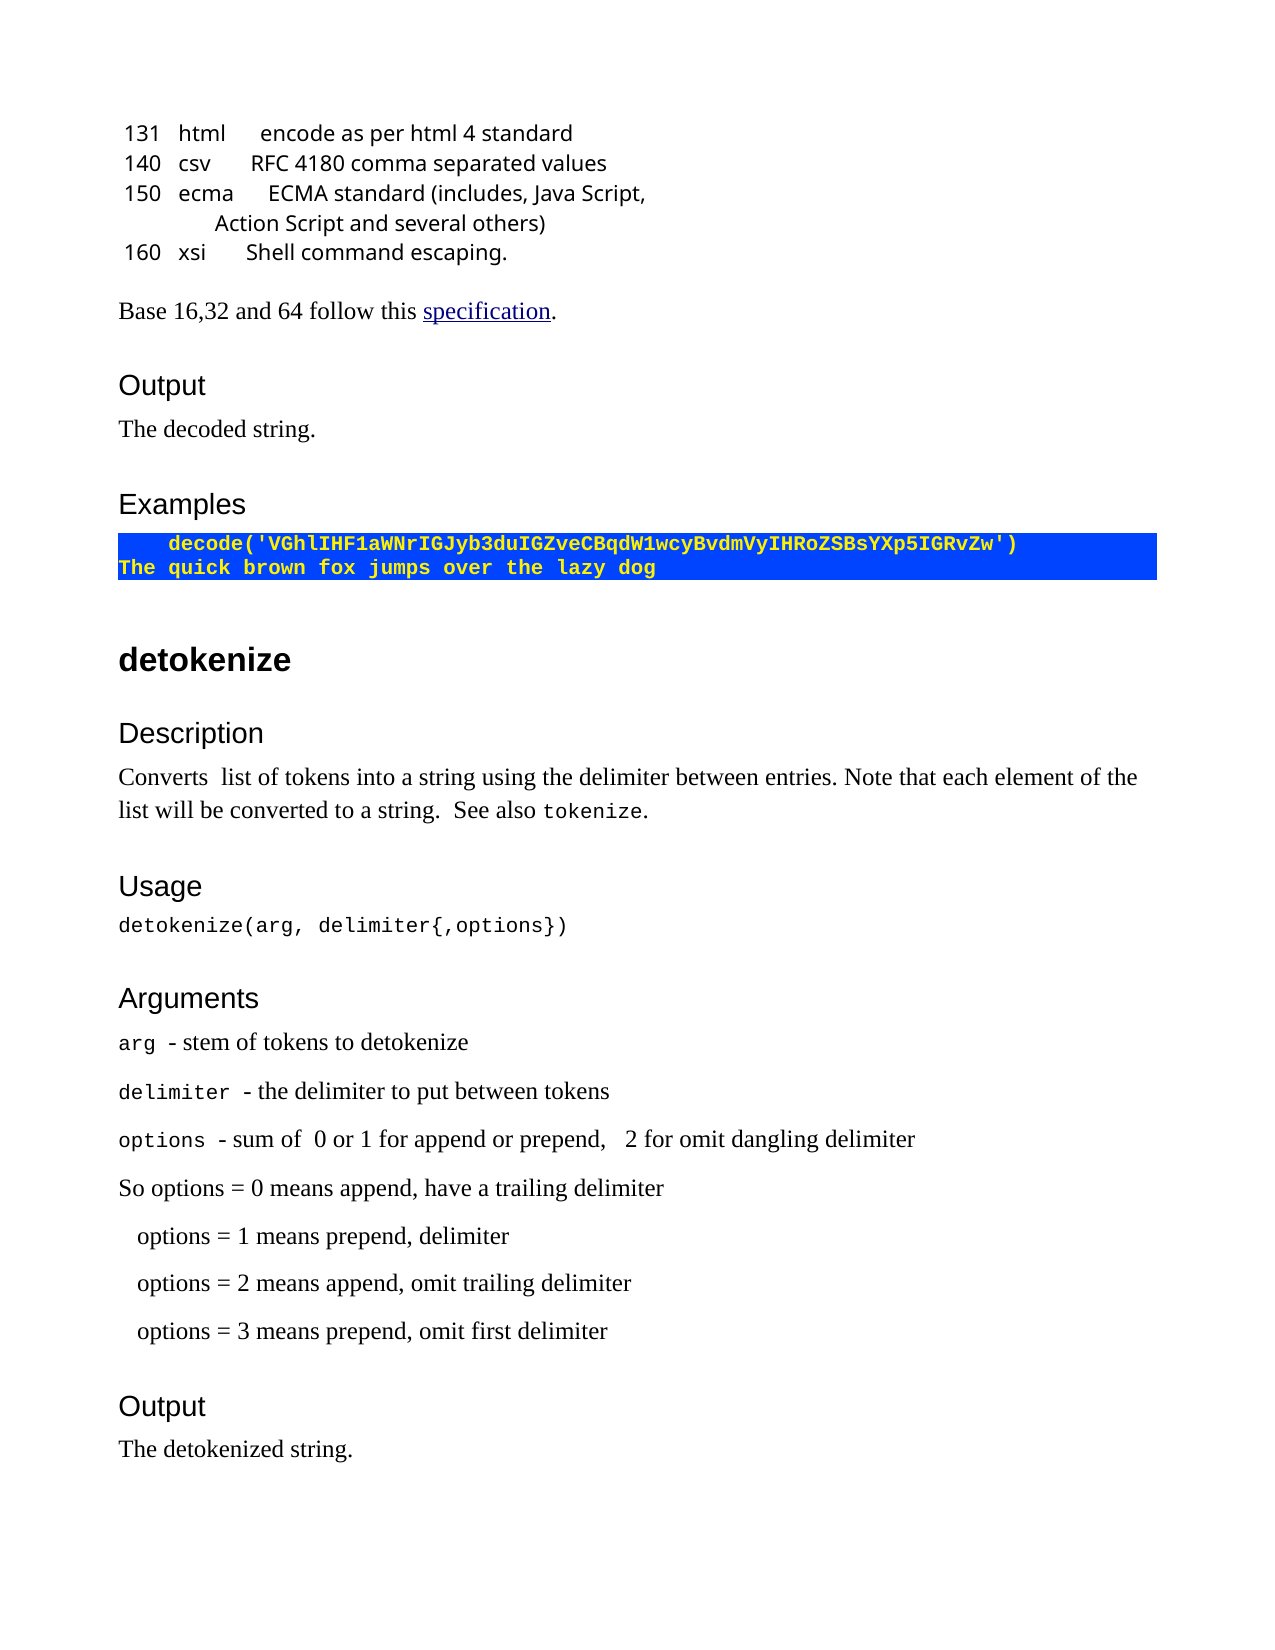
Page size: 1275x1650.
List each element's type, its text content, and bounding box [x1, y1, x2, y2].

text Converts list of tokens into a string using the delimiter between entries. Note that each element of the list will be converted to a string. See also tokenize. [118, 762, 1157, 825]
subtitle Arguments [118, 981, 1157, 1015]
text So options = 0 means append, have a trailing delimiter [118, 1173, 1157, 1202]
text delimiter - the delimiter to put between tokens [118, 1076, 1157, 1106]
text The decoded string. [118, 414, 1157, 443]
text options = 1 means prepend, delimiter [118, 1221, 1157, 1249]
text decode('VGhlIHF1aWNrIGJyb3duIGZveCBqdW1wcyBvdmVyIHRoZSBsYXp5IGRvZw') [118, 533, 1157, 557]
text 140 csv RFC 4180 comma separated values [118, 148, 1157, 178]
subtitle Output [118, 368, 1157, 402]
text The quick brown fox jumps over the lazy dog [118, 557, 1157, 580]
text 150 ecma ECMA standard (includes, Java Script, [118, 178, 1157, 207]
text The detokenized string. [118, 1434, 1157, 1463]
text Action Script and several others) [118, 207, 1157, 237]
text Base 16,32 and 64 follow this specification. [118, 296, 1157, 324]
text 131 html encode as per html 4 standard [118, 118, 1157, 148]
text detokenize(arg, delimiter{,options}) [118, 915, 1157, 938]
subtitle Usage [118, 869, 1157, 902]
subtitle Output [118, 1388, 1157, 1422]
subtitle Description [118, 716, 1157, 749]
text arg - stem of tokens to detokenize [118, 1027, 1157, 1057]
subtitle detokenize [118, 601, 1157, 678]
text options = 2 means append, omit trailing delimiter [118, 1268, 1157, 1297]
subtitle Examples [118, 487, 1157, 521]
text 160 xsi Shell command escaping. [118, 237, 1157, 267]
text options = 3 means prepend, omit first delimiter [118, 1316, 1157, 1345]
text options - sum of 0 or 1 for append or prepend, 2 for omit dangling delimiter [118, 1124, 1157, 1154]
